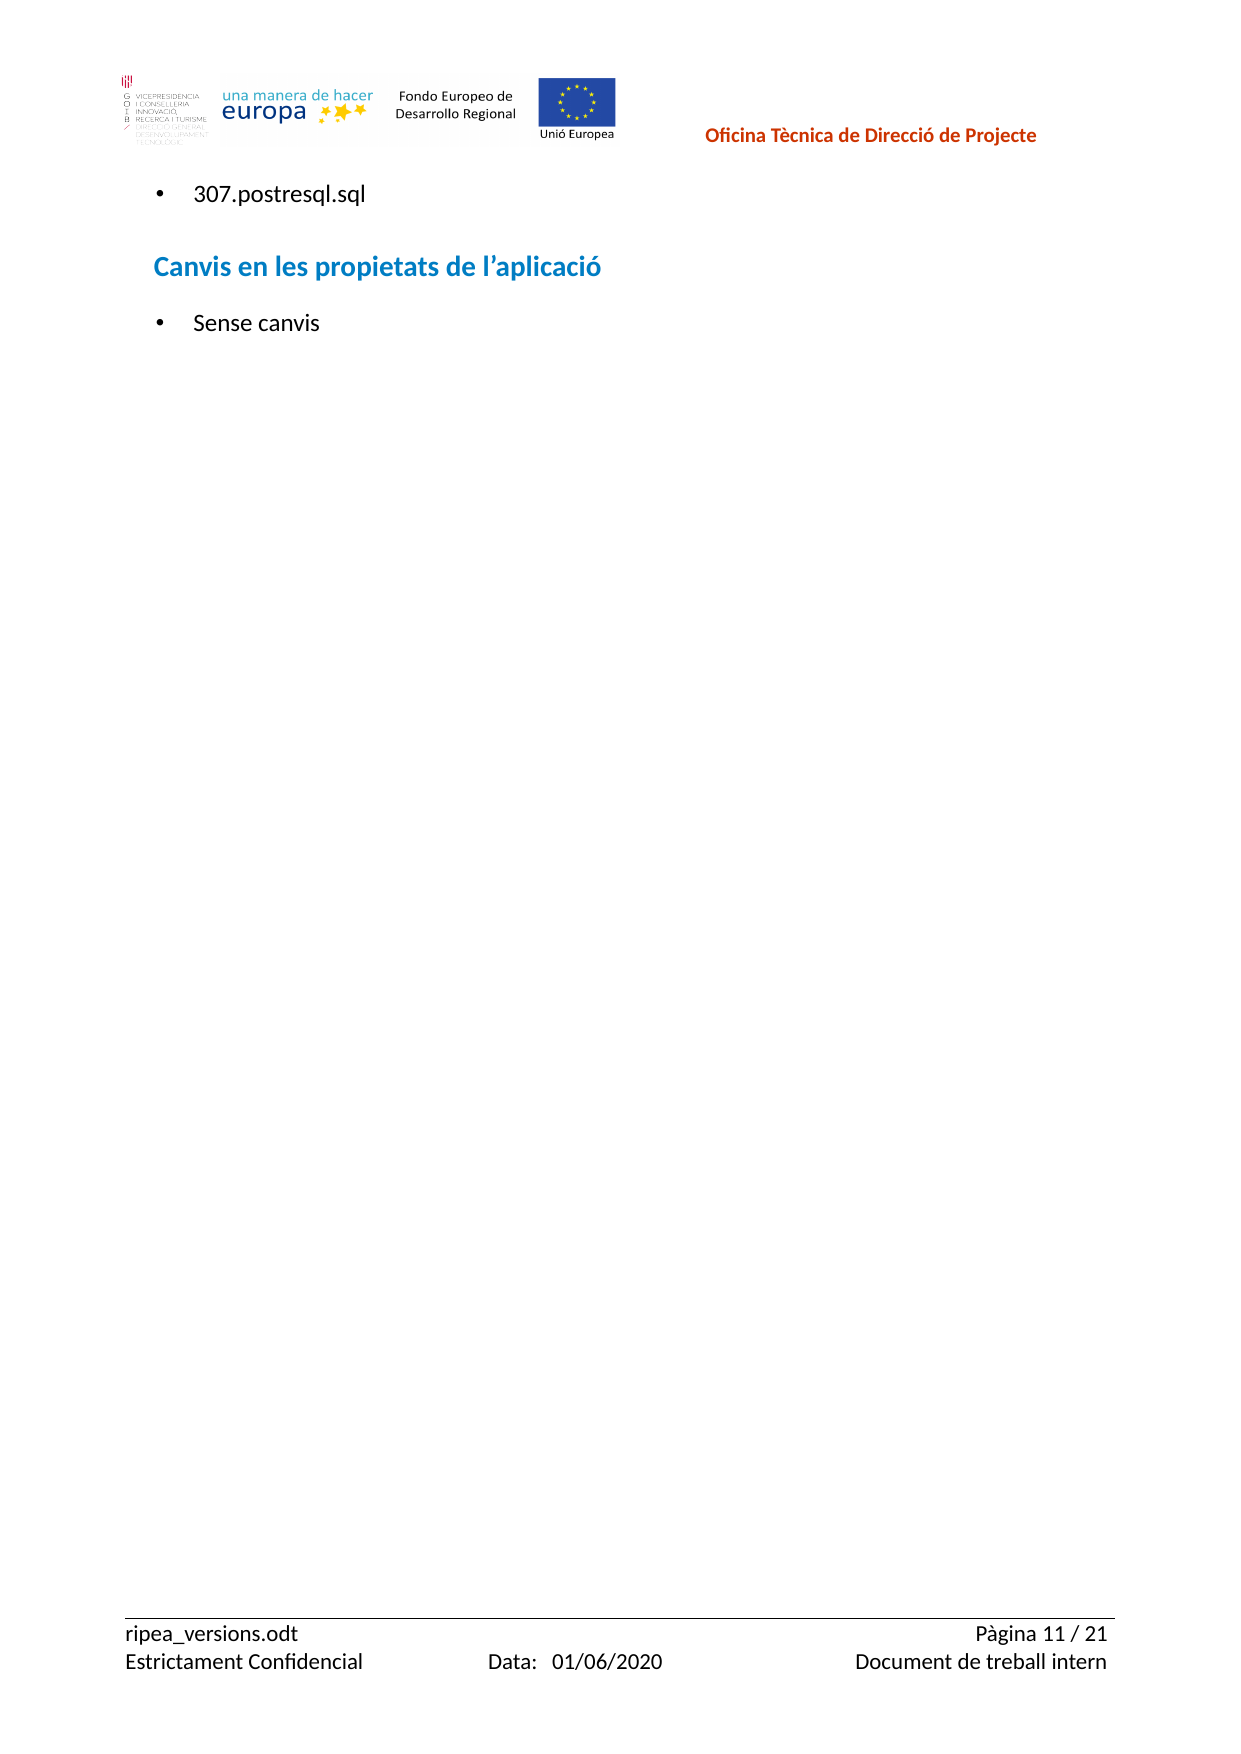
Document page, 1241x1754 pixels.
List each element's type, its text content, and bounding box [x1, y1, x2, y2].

picture [118, 73, 213, 147]
list Sense canvis [156, 307, 1122, 338]
picture [219, 73, 621, 147]
subtitle Canvis en les propietats de l’aplicació [153, 248, 1122, 283]
list 307.postresql.sql [156, 178, 1122, 208]
